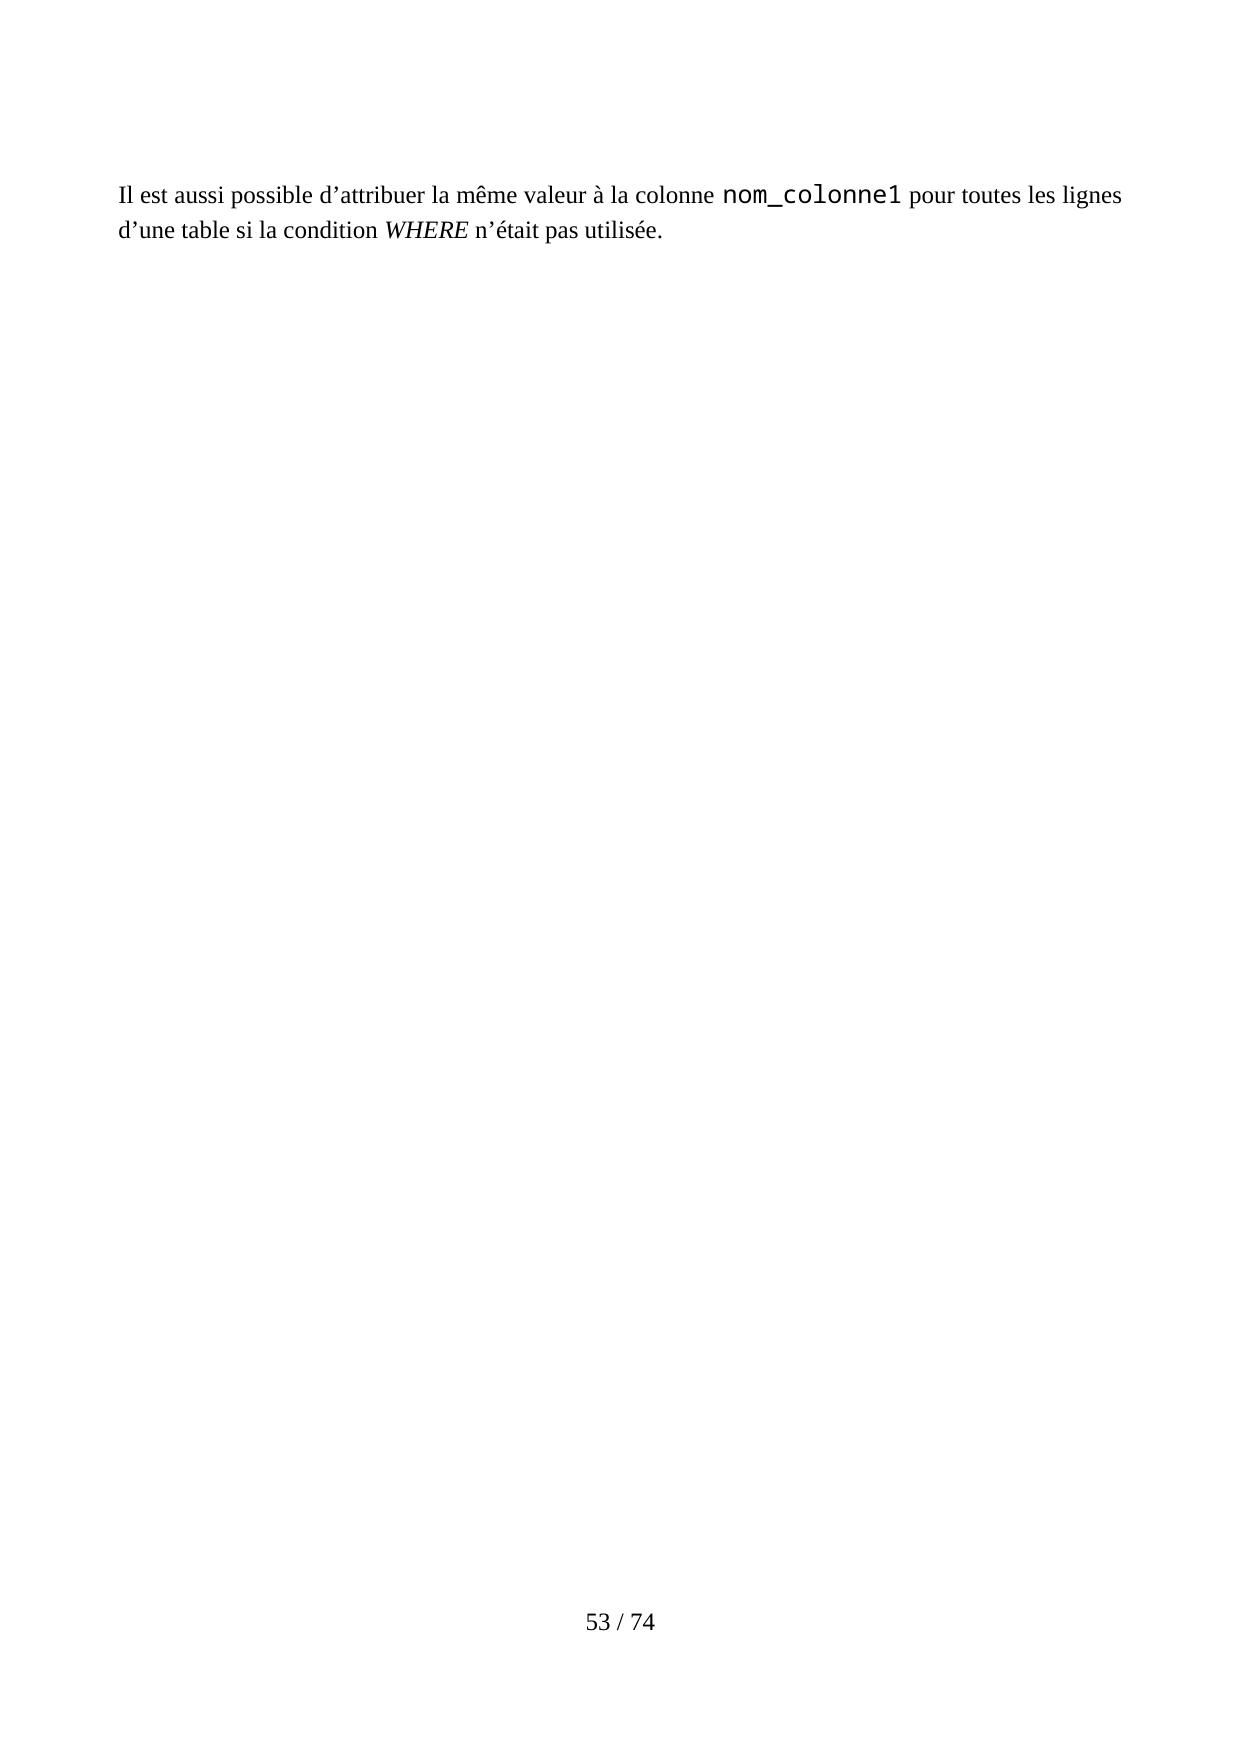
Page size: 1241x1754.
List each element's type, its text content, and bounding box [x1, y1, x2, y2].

text Il est aussi possible d’attribuer la même valeur à la colonne nom_colonne1 pour toutes les lignes d’une table si la condition WHERE n’était pas utilisée. [118, 176, 1122, 243]
